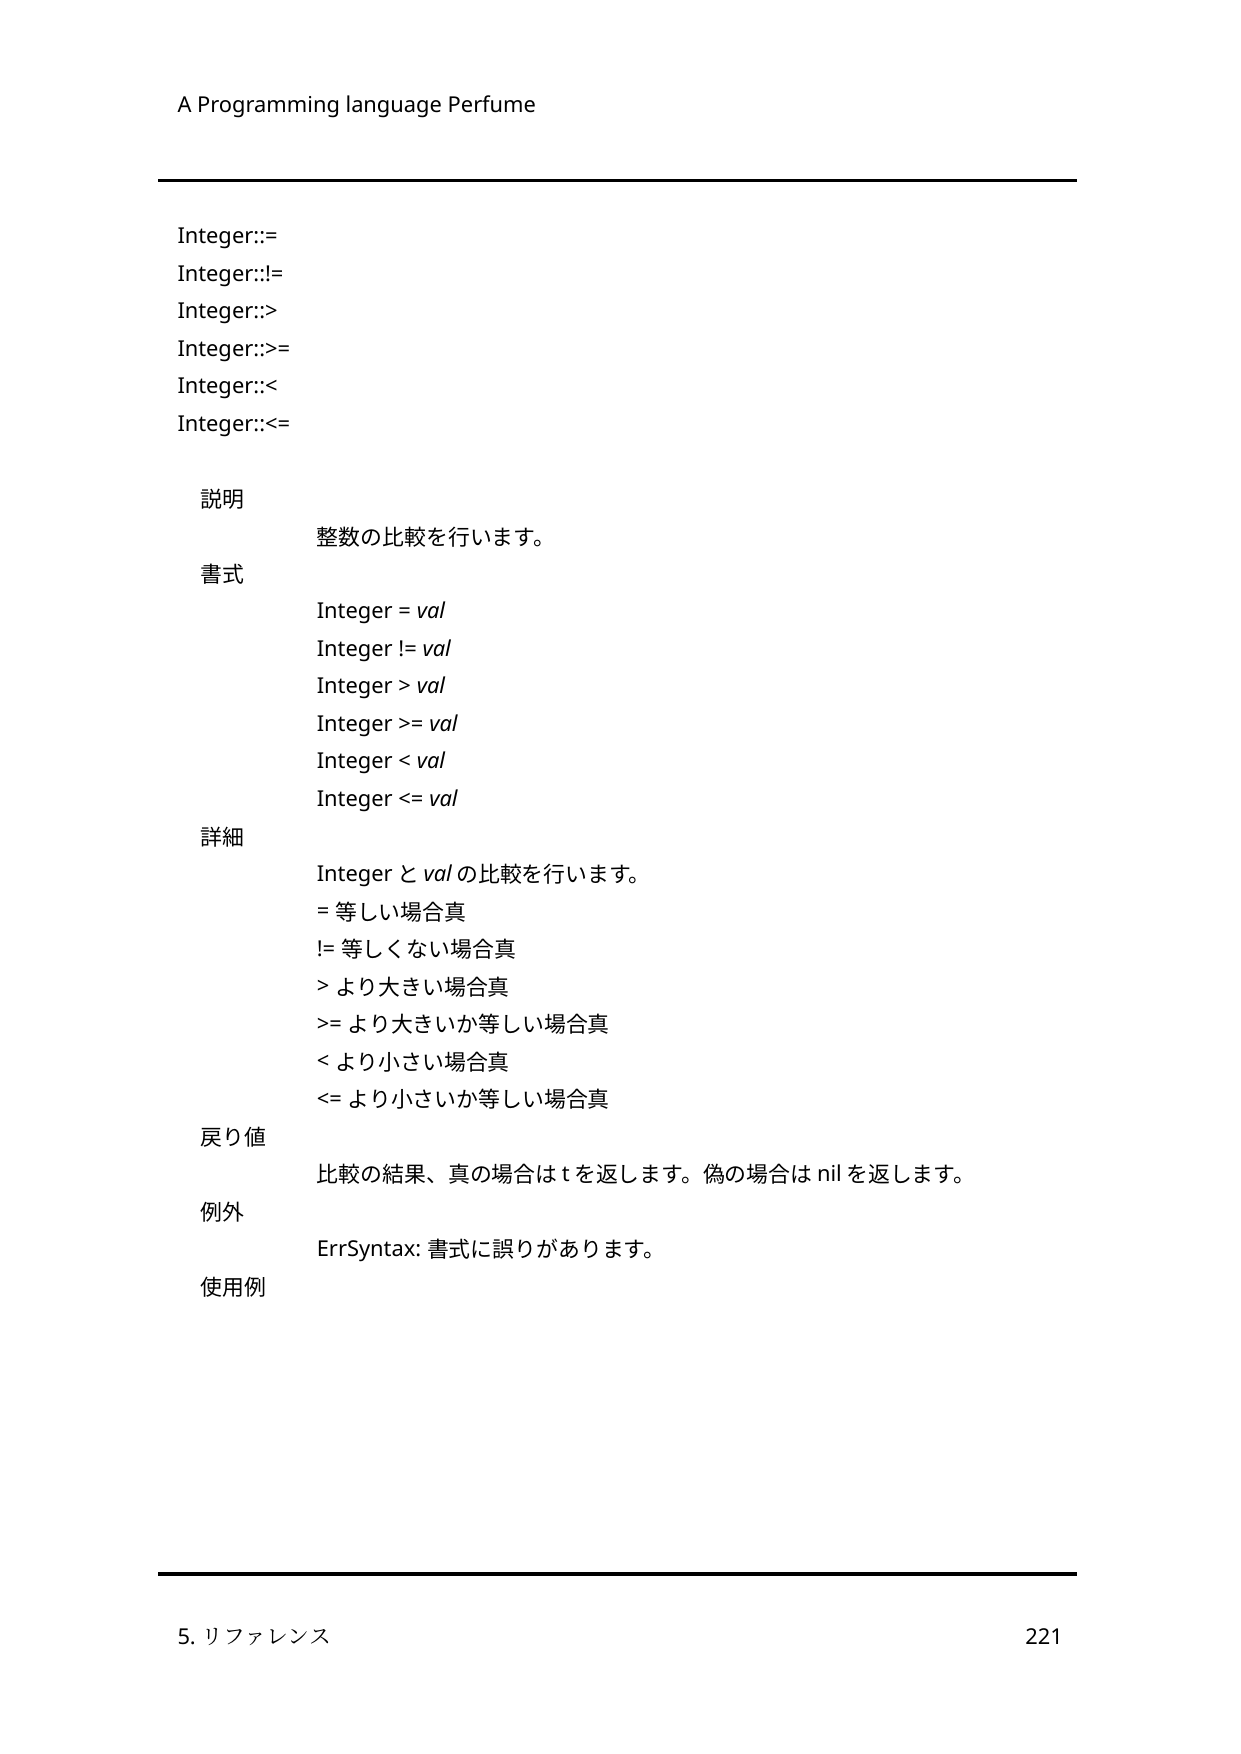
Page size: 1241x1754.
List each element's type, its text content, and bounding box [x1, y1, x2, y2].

subtitle Integer::> [177, 292, 1063, 329]
table_cell 詳細 [200, 817, 317, 1117]
table_cell 例外 [200, 1192, 317, 1267]
table_cell Integerとvalの比較を行います。 = 等しい場合真 != 等しくない場合真 > より大きい場合真 >= より大きいか等しい場合真 < より小さい場合真 <= より小さいか等しい場合真 [317, 817, 1063, 1117]
table_cell 使用例 [200, 1267, 317, 1342]
table_cell Integer = val Integer != val Integer > val Integer >= val Integer < val Integer <= val [317, 554, 1063, 817]
subtitle Integer::!= [177, 254, 1063, 292]
table_cell [317, 1267, 1063, 1342]
table_header 整数の比較を行います。 [317, 479, 1063, 554]
subtitle Integer::< [177, 367, 1063, 404]
subtitle Integer::>= [177, 329, 1063, 367]
table_cell 書式 [200, 554, 317, 817]
table_cell 戻り値 [200, 1117, 317, 1192]
subtitle Integer::<= [177, 404, 1063, 442]
table_header 説明 [200, 479, 317, 554]
table_cell 比較の結果、真の場合はtを返します。偽の場合はnilを返します。 [317, 1117, 1063, 1192]
subtitle Integer::= [177, 217, 1063, 254]
table_cell ErrSyntax: 書式に誤りがあります。 [317, 1192, 1063, 1267]
